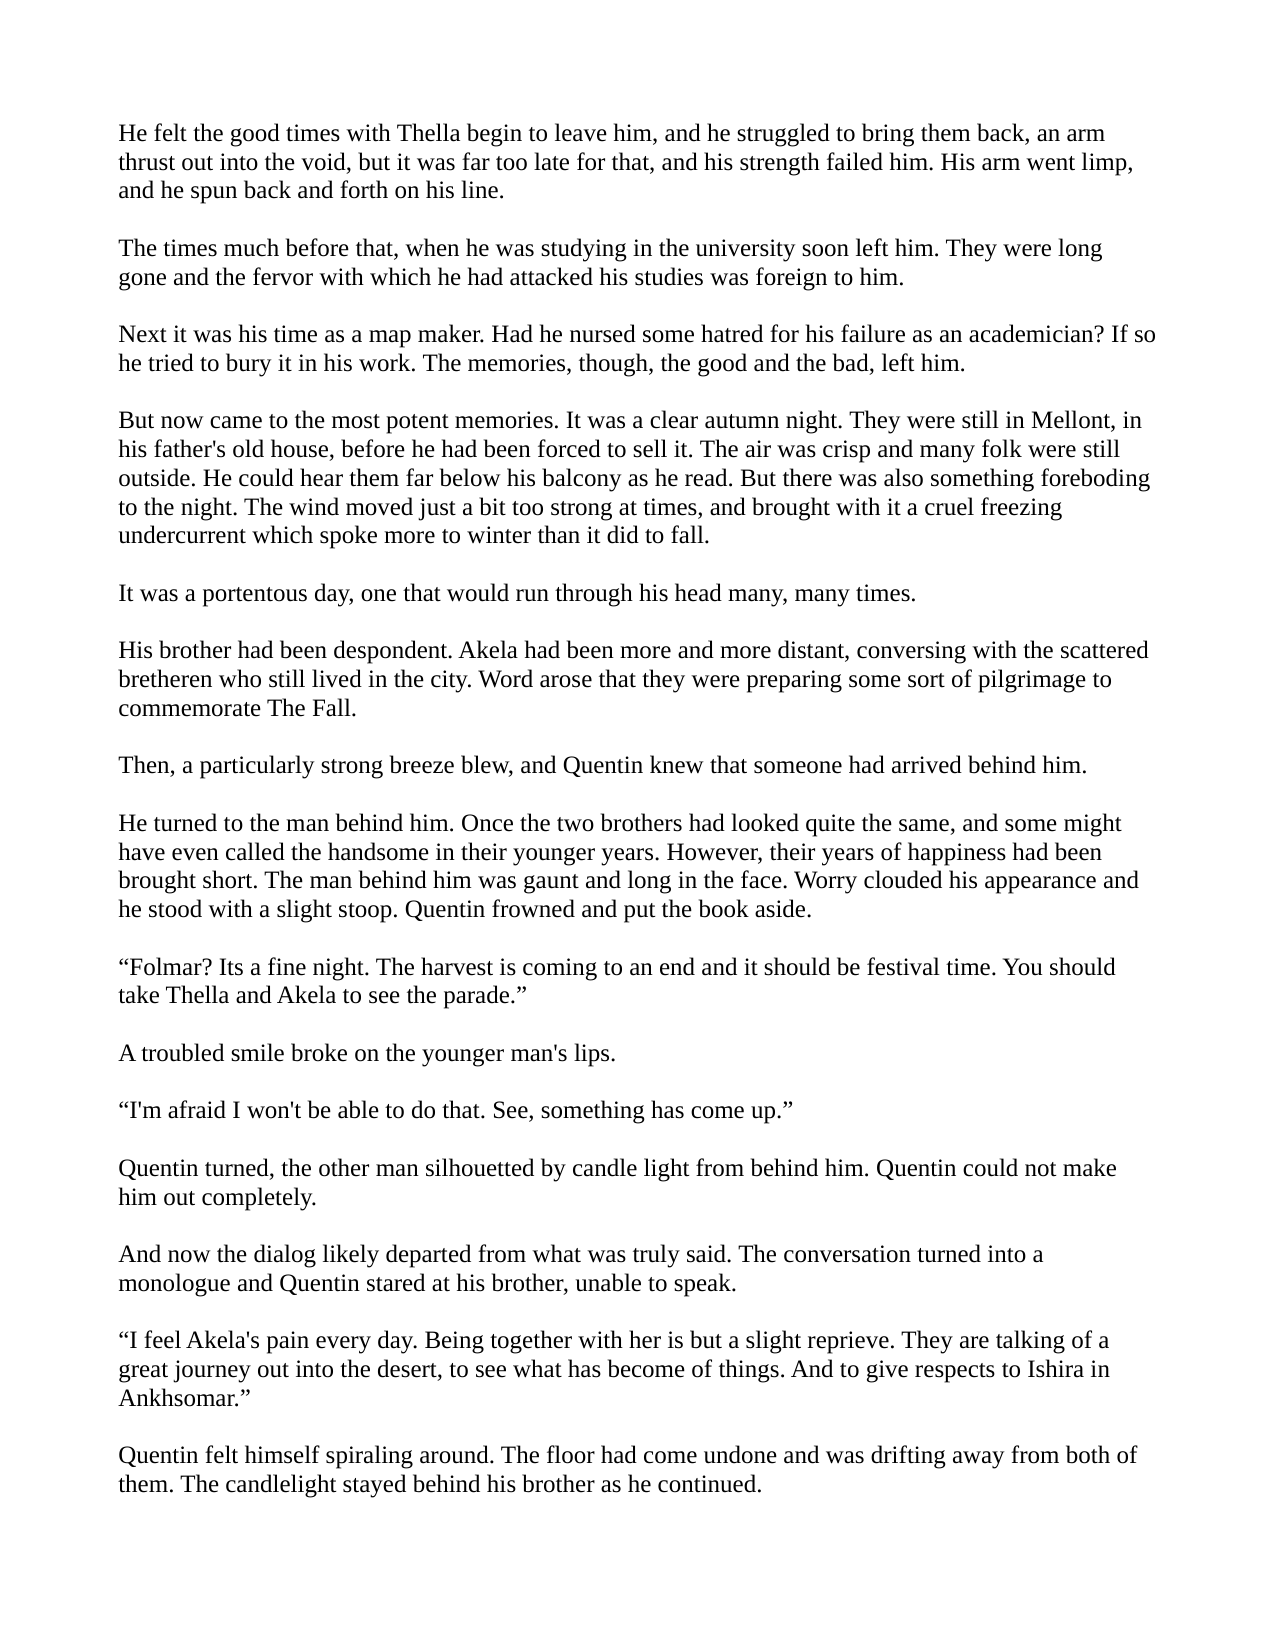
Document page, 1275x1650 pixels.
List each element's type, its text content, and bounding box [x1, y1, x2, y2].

text “I feel Akela's pain every day. Being together with her is but a slight reprieve. They are talking of a great journey out into the desert, to see what has become of things. And to give respects to Ishira in Ankhsomar.” [118, 1326, 1157, 1412]
text The times much before that, when he was studying in the university soon left him. They were long gone and the fervor with which he had attacked his studies was foreign to him. [118, 233, 1157, 291]
text And now the dialog likely departed from what was truly said. The conversation turned into a monologue and Quentin stared at his brother, unable to speak. [118, 1239, 1157, 1297]
text It was a portentous day, one that would run through his head many, many times. [118, 578, 1157, 607]
text Then, a particularly strong breeze blew, and Quentin knew that someone had arrived behind him. [118, 751, 1157, 779]
text “I'm afraid I won't be able to do that. See, something has come up.” [118, 1096, 1157, 1124]
text A troubled smile broke on the younger man's lips. [118, 1038, 1157, 1067]
text Next it was his time as a map maker. Had he nursed some hatred for his failure as an academician? If so he tried to bury it in his work. The memories, though, the good and the bad, left him. [118, 319, 1157, 377]
text He felt the good times with Thella begin to leave him, and he struggled to bring them back, an arm thrust out into the void, but it was far too late for that, and his strength failed him. His arm went limp, and he spun back and forth on his line. [118, 118, 1157, 204]
text Quentin turned, the other man silhouetted by candle light from behind him. Quentin could not make him out completely. [118, 1153, 1157, 1211]
text His brother had been despondent. Akela had been more and more distant, conversing with the scattered bretheren who still lived in the city. Word arose that they were preparing some sort of pilgrimage to commemorate The Fall. [118, 636, 1157, 722]
text But now came to the most potent memories. It was a clear autumn night. They were still in Mellont, in his father's old house, before he had been forced to sell it. The air was crisp and many folk were still outside. He could hear them far below his balcony as he read. But there was also something foreboding to the night. The wind moved just a bit too strong at times, and brought with it a cruel freezing undercurrent which spoke more to winter than it did to fall. [118, 406, 1157, 549]
text Quentin felt himself spiraling around. The floor had come undone and was drifting away from both of them. The candlelight stayed behind his brother as he continued. [118, 1441, 1157, 1498]
text “Folmar? Its a fine night. The harvest is coming to an end and it should be festival time. You should take Thella and Akela to see the parade.” [118, 952, 1157, 1009]
text He turned to the man behind him. Once the two brothers had looked quite the same, and some might have even called the handsome in their younger years. However, their years of happiness had been brought short. The man behind him was gaunt and long in the face. Worry clouded his appearance and he stood with a slight stoop. Quentin frowned and put the book aside. [118, 808, 1157, 923]
